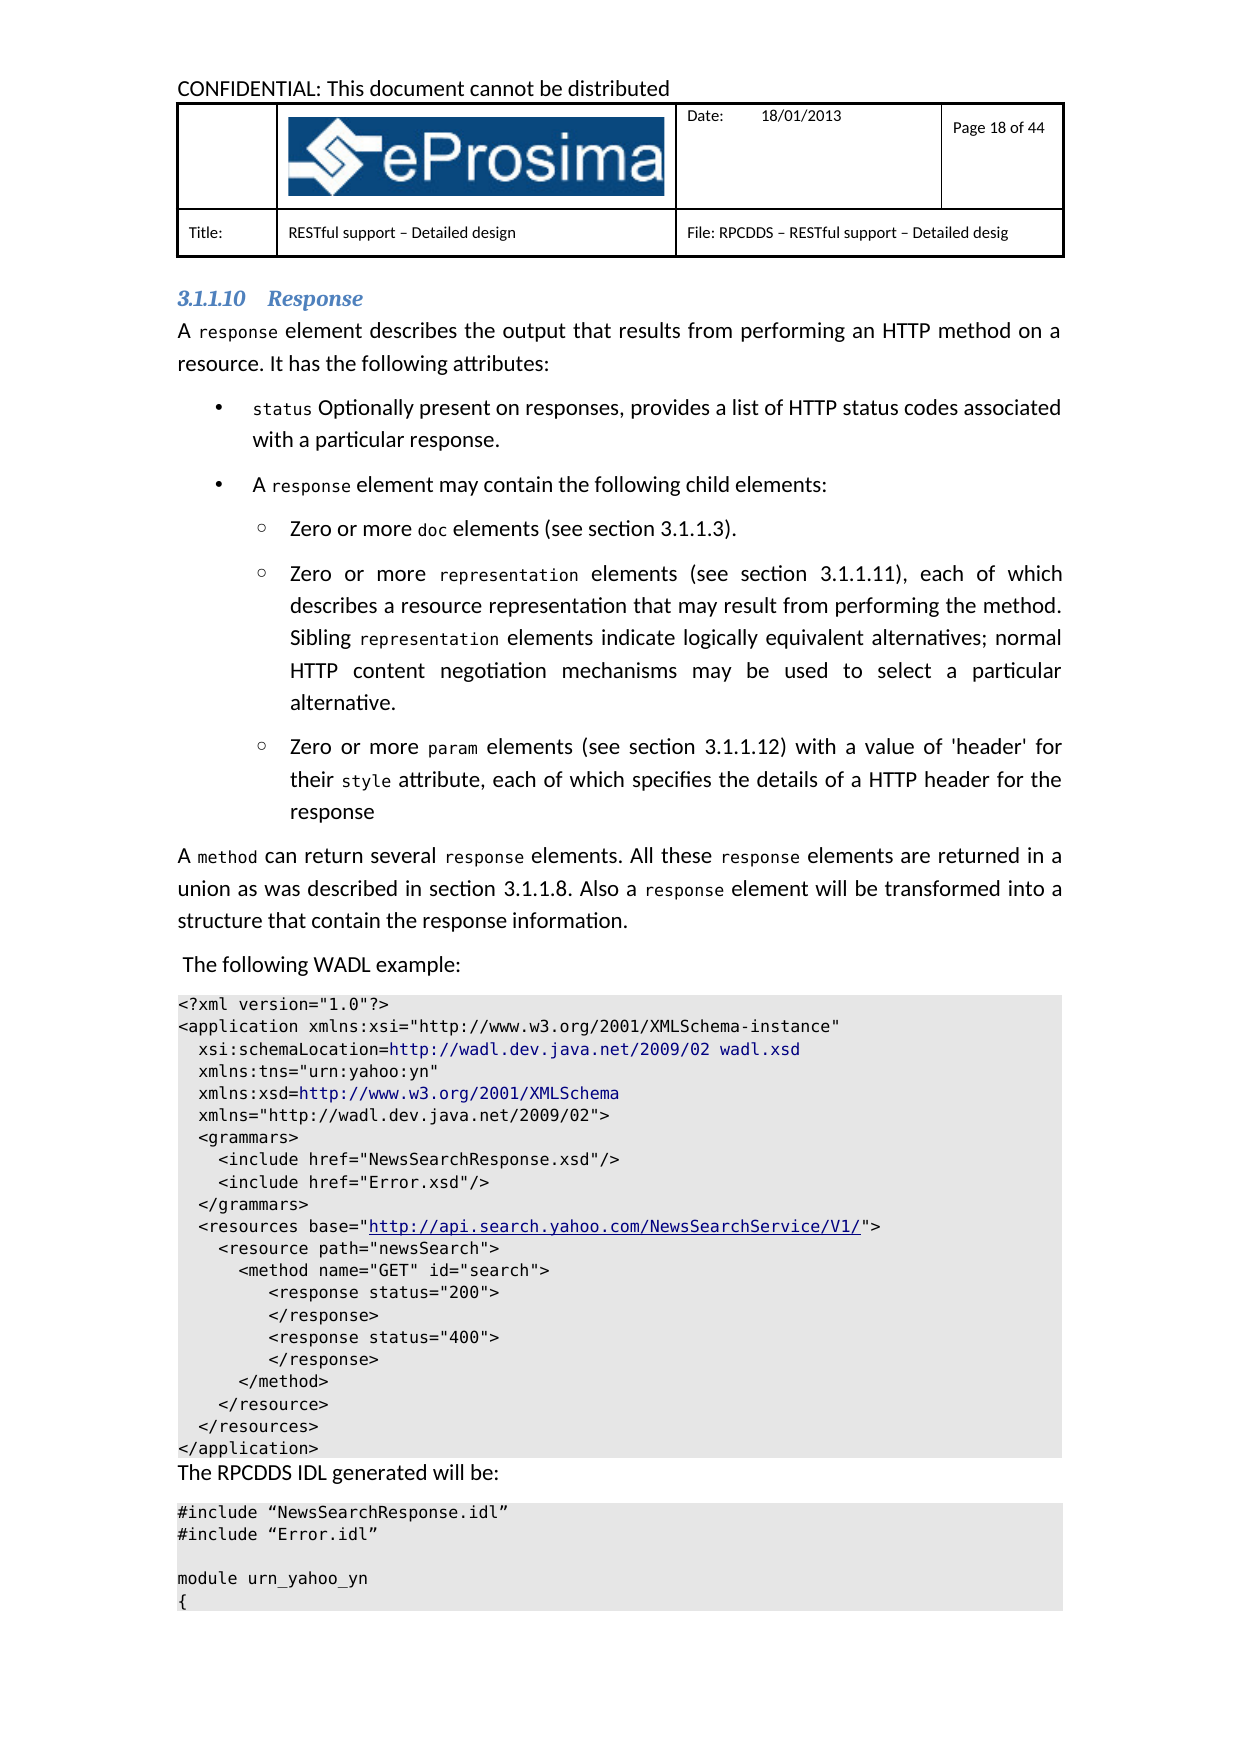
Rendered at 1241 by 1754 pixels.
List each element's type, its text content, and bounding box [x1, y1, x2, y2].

list status Optionally present on responses, provides a list of HTTP status codes associated with a particular response. [215, 393, 1063, 453]
picture [288, 117, 665, 196]
table_header <?xml version="1.0"?> <application xmlns:xsi="http://www.w3.org/2001/XMLSchema-instance" xsi:schemaLocation=http://wadl.dev.java.net/2009/02 wadl.xsd xmlns:tns="urn:yahoo:yn" xmlns:xsd=http://www.w3.org/2001/XMLSchema xmlns="http://wadl.dev.java.net/2009/02"> <grammars> <include href="NewsSearchResponse.xsd"/> <include href="Error.xsd"/> </grammars> <resources base="http://api.search.yahoo.com/NewsSearchService/V1/"> <resource path="newsSearch"> <method name="GET" id="search"> <response status="200"> </response> <response status="400"> </response> </method> </resource> </resources> </application> [178, 995, 1062, 1458]
subtitle Response [177, 286, 1063, 313]
table_header #include “NewsSearchResponse.idl” #include “Error.idl” module urn_yahoo_yn { [177, 1503, 1063, 1611]
list A response element may contain the following child elements: [215, 470, 1063, 498]
text The following WADL example: [177, 950, 1063, 978]
list Zero or more doc elements (see section 3.1.1.3). [252, 514, 1063, 543]
list Zero or more param elements (see section 3.1.1.12) with a value of 'header' for their style attribute, each of which specifies the details of a HTTP header for the response [252, 732, 1063, 825]
text A response element describes the output that results from performing an HTTP method on a resource. It has the following attributes: [177, 316, 1063, 377]
text A method can return several response elements. All these response elements are returned in a union as was described in section 3.1.1.8. Also a response element will be transformed into a structure that contain the response information. [177, 841, 1063, 934]
list Zero or more representation elements (see section 3.1.1.11), each of which describes a resource representation that may result from performing the method. Sibling representation elements indicate logically equivalent alternatives; normal HTTP content negotiation mechanisms may be used to select a particular alternative. [252, 559, 1063, 716]
text The RPCDDS IDL generated will be: [177, 1458, 1063, 1486]
